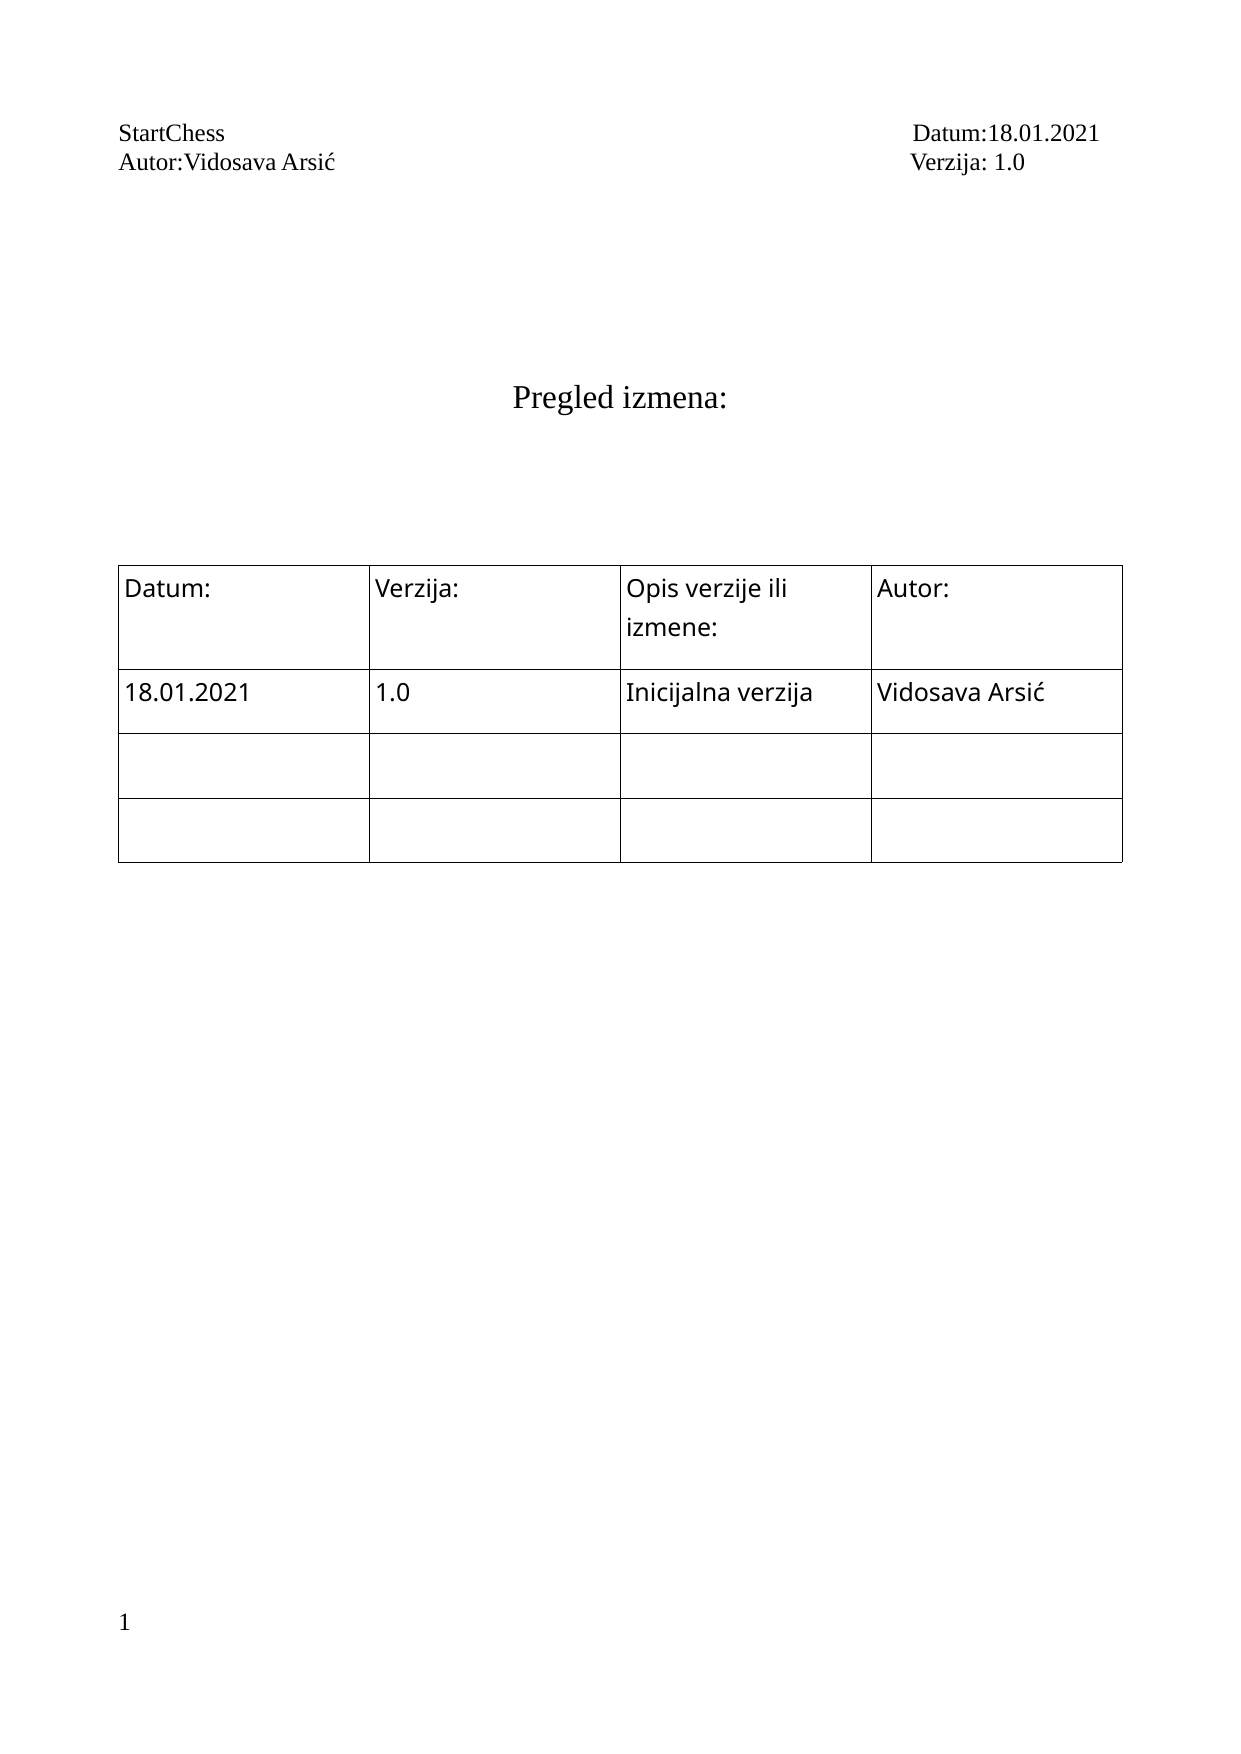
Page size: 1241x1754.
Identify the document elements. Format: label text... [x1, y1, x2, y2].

table_cell [370, 734, 620, 798]
table_cell [872, 799, 1122, 862]
table_header Datum: [119, 566, 369, 669]
table_header Opis verzije ili izmene: [621, 566, 871, 669]
table_cell [621, 734, 871, 798]
table_cell [119, 799, 369, 862]
table_cell [621, 799, 871, 862]
table_cell 1.0 [370, 670, 620, 733]
table_cell 18.01.2021 [119, 670, 369, 733]
table_cell [370, 799, 620, 862]
table_cell Inicijalna verzija [621, 670, 871, 733]
table_cell [119, 734, 369, 798]
text Pregled izmena: [118, 378, 1122, 416]
table_header Autor: [872, 566, 1122, 669]
table_cell Vidosava Arsić [872, 670, 1122, 733]
table_header Verzija: [370, 566, 620, 669]
table_cell [872, 734, 1122, 798]
